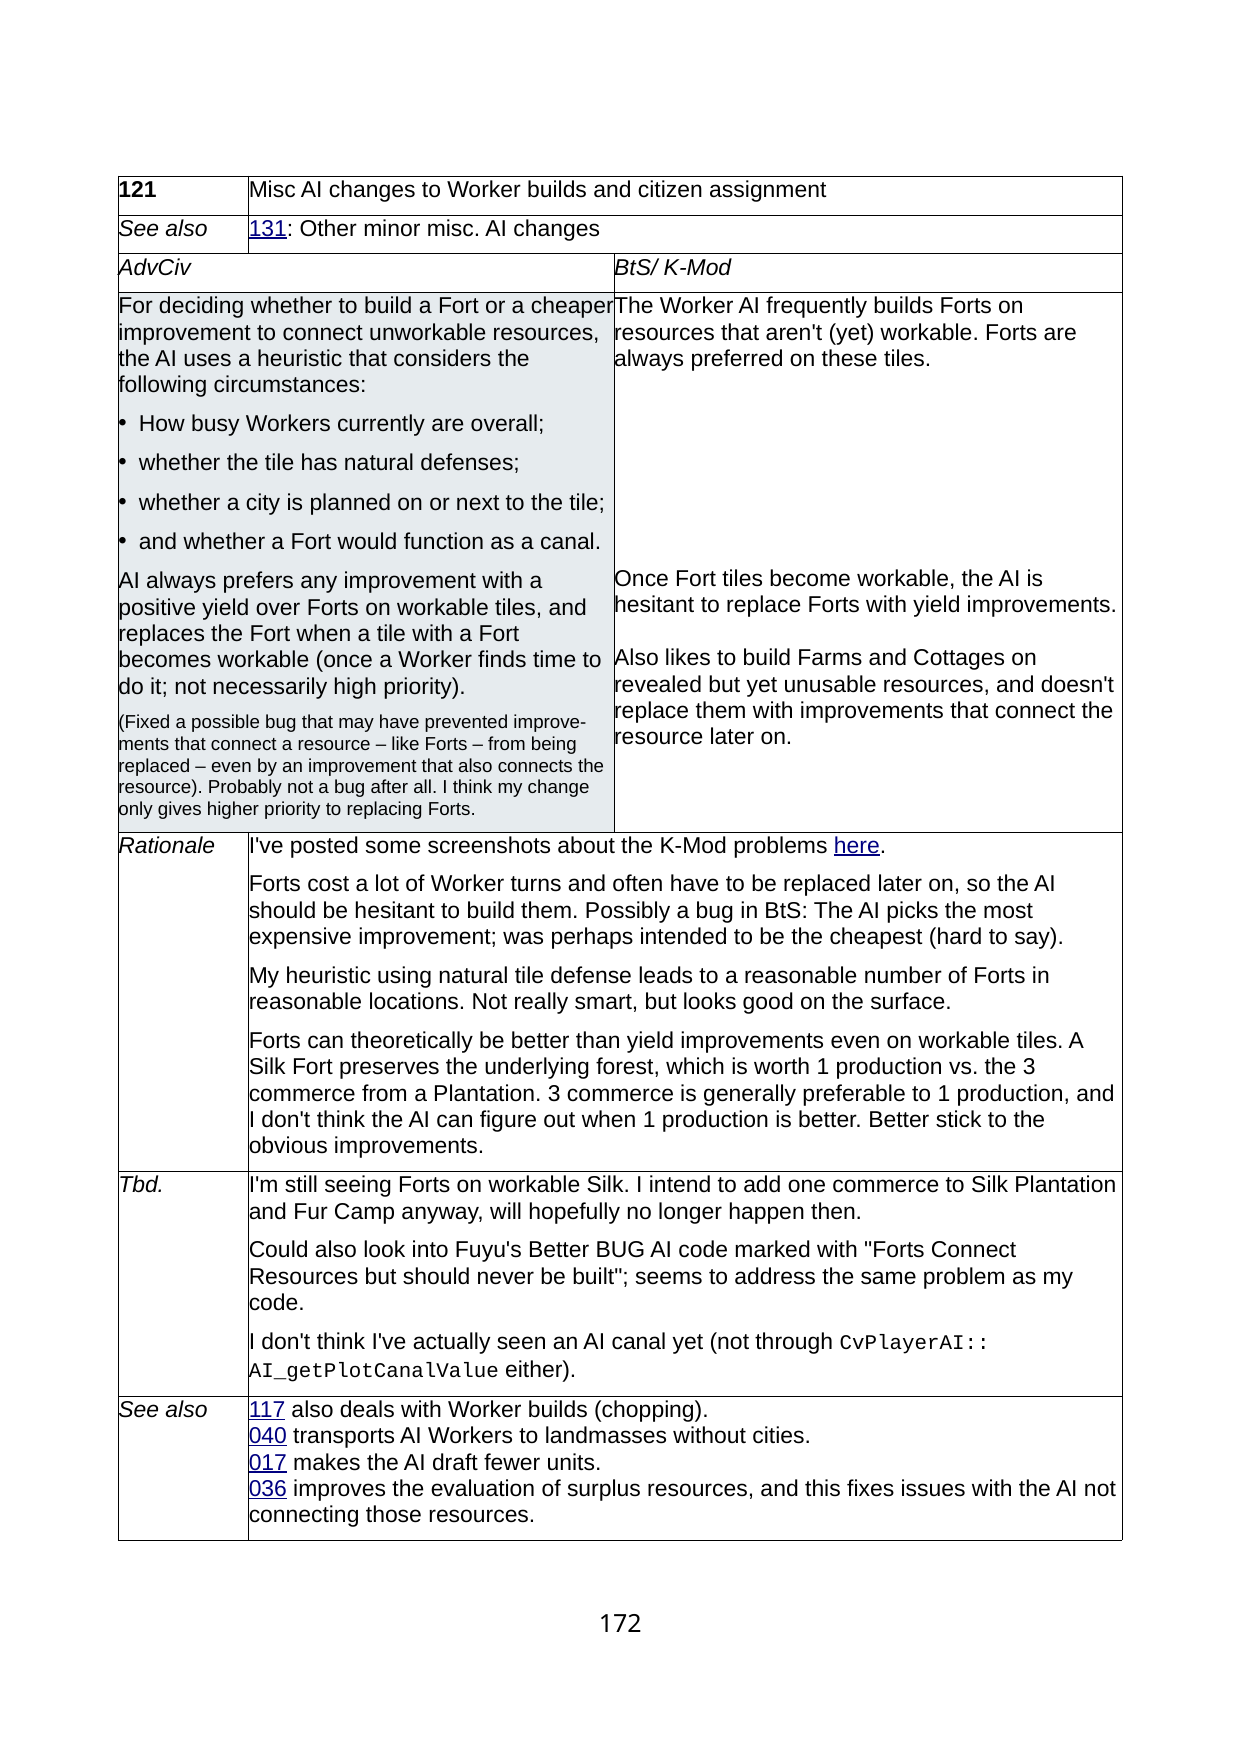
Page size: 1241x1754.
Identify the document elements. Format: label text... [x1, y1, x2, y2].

table_cell 117 also deals with Worker builds (chopping). 040 transports AI Workers to landmasses without cities. 017 makes the AI draft fewer units. 036 improves the evaluation of surplus resources, and this fixes issues with the AI not connecting those resources. [249, 1397, 1122, 1540]
table_cell BtS/ K-Mod [615, 254, 1122, 292]
table_header 121 [119, 177, 248, 214]
table_cell 131: Other minor misc. AI changes [249, 216, 1122, 253]
table_cell For deciding whether to build a Fort or a cheaper improvement to connect unworkable resources, the AI uses a heuristic that considers the following circumstances: How busy Workers currently are overall; whether the tile has natural defenses; whether a city is planned on or next to the tile; and whether a Fort would function as a canal. AI always prefers any improvement with a positive yield over Forts on workable tiles, and replaces the Fort when a tile with a Fort becomes workable (once a Worker finds time to do it; not necessarily high priority). (Fixed a possible bug that may have prevented improve­ments that connect a resource – like Forts – from being replaced – even by an improvement that also connects the resource). Probably not a bug after all. I think my change only gives higher priority to replacing Forts. [119, 293, 614, 832]
table_header Misc AI changes to Worker builds and citizen assignment [249, 177, 1122, 214]
table_cell See also [119, 1397, 248, 1540]
table_cell I'm still seeing Forts on workable Silk. I intend to add one commerce to Silk Plantation and Fur Camp anyway, will hopefully no longer happen then. Could also look into Fuyu's Better BUG AI code marked with "Forts Connect Resources but should never be built"; seems to address the same problem as my code. I don't think I've actually seen an AI canal yet (not through CvPlayerAI:: AI_getPlotCanalValue either). [249, 1172, 1122, 1396]
table_cell The Worker AI frequently builds Forts on resources that aren't (yet) workable. Forts are always preferred on these tiles. Once Fort tiles become workable, the AI is hesitant to replace Forts with yield improvements. Also likes to build Farms and Cottages on revealed but yet unusable resources, and doesn't replace them with improvements that connect the resource later on. [615, 293, 1122, 832]
table_cell I've posted some screenshots about the K-Mod problems here. Forts cost a lot of Worker turns and often have to be replaced later on, so the AI should be hesitant to build them. Possibly a bug in BtS: The AI picks the most expensive improvement; was perhaps intended to be the cheapest (hard to say). My heuristic using natural tile defense leads to a reasonable number of Forts in reasonable locations. Not really smart, but looks good on the surface. Forts can theoretically be better than yield improvements even on workable tiles. A Silk Fort preserves the underlying forest, which is worth 1 production vs. the 3 commerce from a Plantation. 3 commerce is generally preferable to 1 production, and I don't think the AI can figure out when 1 production is better. Better stick to the obvious improvements. [249, 833, 1122, 1171]
table_cell See also [119, 216, 248, 253]
table_cell Tbd. [119, 1172, 248, 1396]
table_cell AdvCiv [119, 254, 614, 292]
table_cell Rationale [119, 833, 248, 1171]
